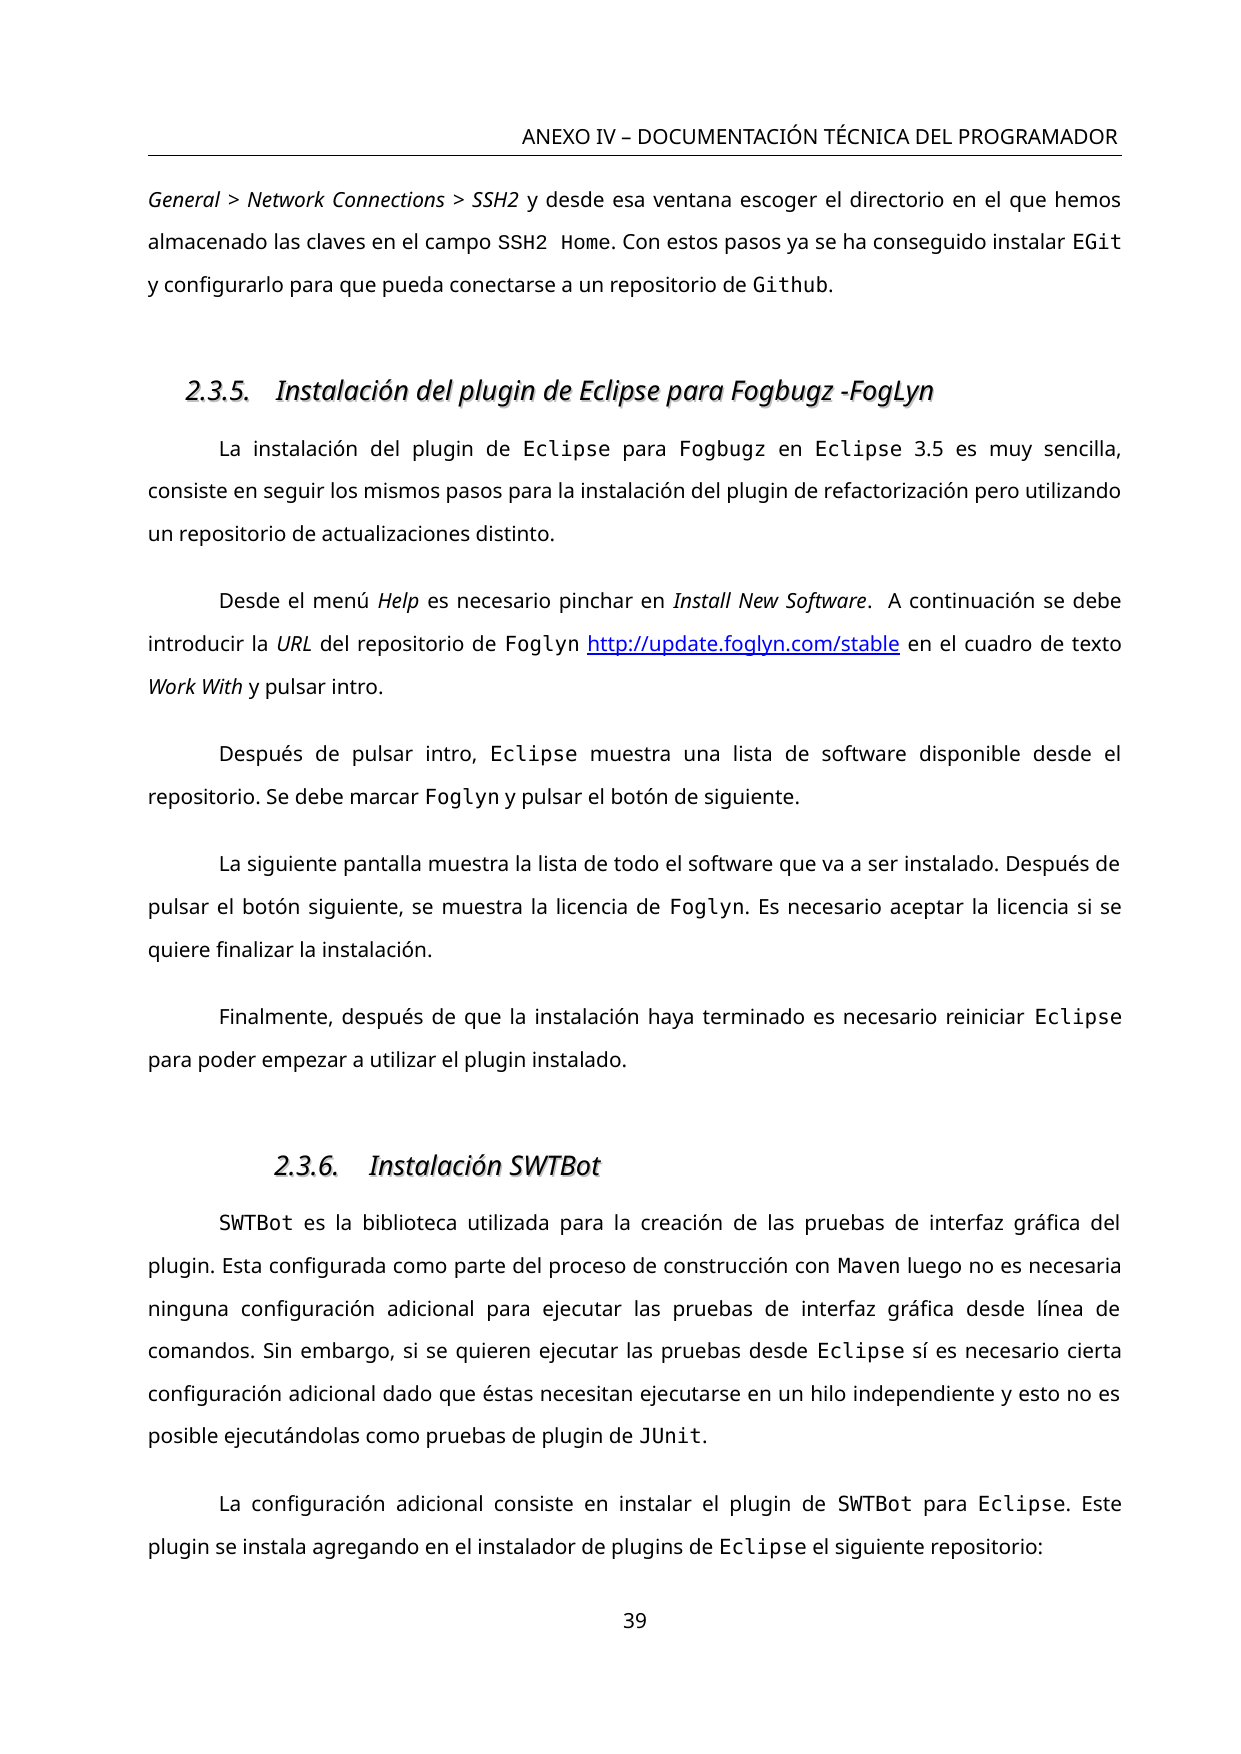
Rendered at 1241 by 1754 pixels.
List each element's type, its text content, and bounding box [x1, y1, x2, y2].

text Después de pulsar intro, Eclipse muestra una lista de software disponible desde el repositorio. Se debe marcar Foglyn y pulsar el botón de siguiente. [148, 739, 1122, 810]
text Desde el menú Help es necesario pinchar en Install New Software. A continuación se debe introducir la URL del repositorio de Foglyn http://update.foglyn.com/stable en el cuadro de texto Work With y pulsar intro. [148, 587, 1122, 700]
subtitle Instalación del plugin de Eclipse para Fogbugz -FogLyn [251, 372, 1122, 409]
subtitle Instalación SWTBot [339, 1147, 1122, 1183]
text General > Network Connections > SSH2 y desde esa ventana escoger el directorio en el que hemos almacenado las claves en el campo SSH2 Home. Con estos pasos ya se ha conseguido instalar EGit y configurarlo para que pueda conectarse a un repositorio de Github. [148, 185, 1122, 299]
text SWTBot es la biblioteca utilizada para la creación de las pruebas de interfaz gráfica del plugin. Esta configurada como parte del proceso de construcción con Maven luego no es necesaria ninguna configuración adicional para ejecutar las pruebas de interfaz gráfica desde línea de comandos. Sin embargo, si se quieren ejecutar las pruebas desde Eclipse sí es necesario cierta configuración adicional dado que éstas necesitan ejecutarse en un hilo independiente y esto no es posible ejecutándolas como pruebas de plugin de JUnit. [148, 1208, 1122, 1450]
text La siguiente pantalla muestra la lista de todo el software que va a ser instalado. Después de pulsar el botón siguiente, se muestra la licencia de Foglyn. Es necesario aceptar la licencia si se quiere finalizar la instalación. [148, 849, 1122, 963]
text La configuración adicional consiste en instalar el plugin de SWTBot para Eclipse. Este plugin se instala agregando en el instalador de plugins de Eclipse el siguiente repositorio: [148, 1489, 1122, 1560]
text Finalmente, después de que la instalación haya terminado es necesario reiniciar Eclipse para poder empezar a utilizar el plugin instalado. [148, 1002, 1122, 1073]
text La instalación del plugin de Eclipse para Fogbugz en Eclipse 3.5 es muy sencilla, consiste en seguir los mismos pasos para la instalación del plugin de refactorización pero utilizando un repositorio de actualizaciones distinto. [148, 434, 1122, 547]
